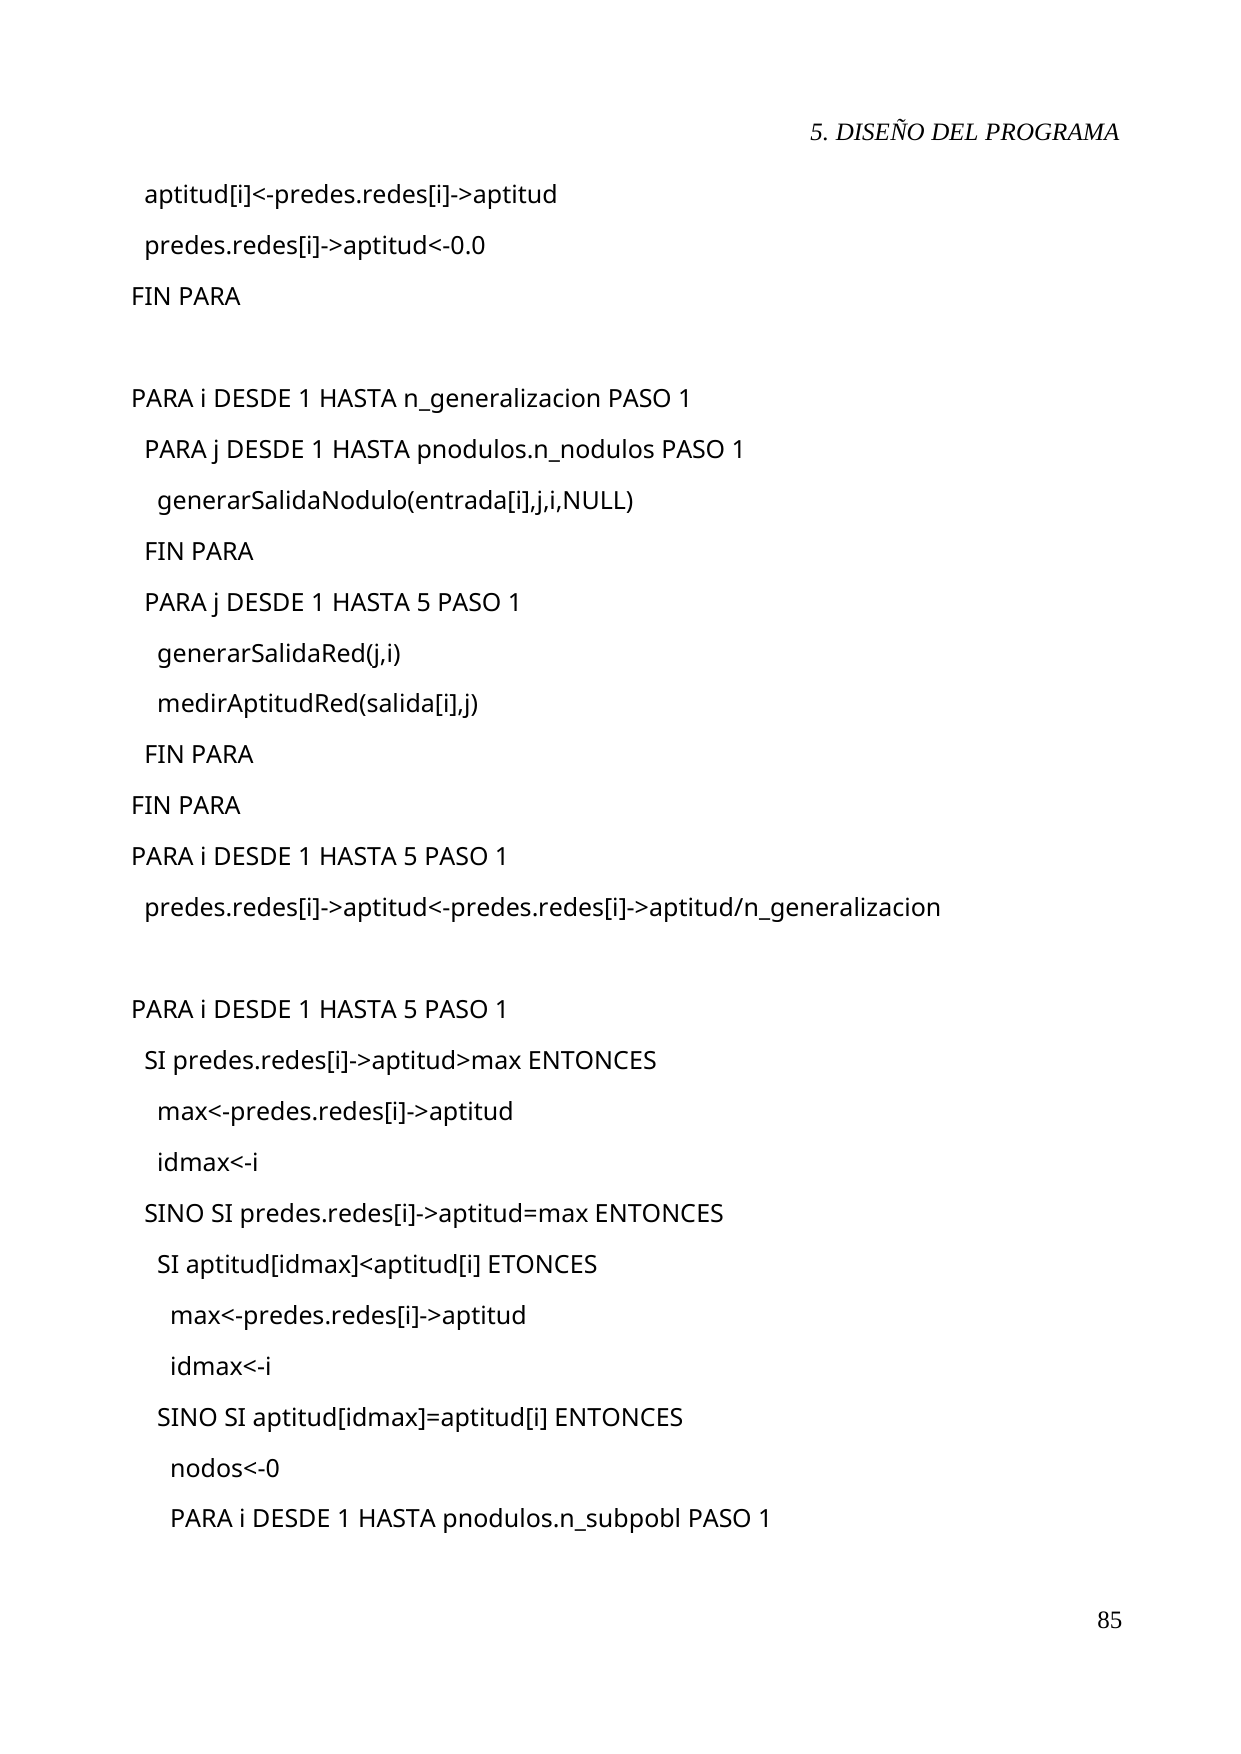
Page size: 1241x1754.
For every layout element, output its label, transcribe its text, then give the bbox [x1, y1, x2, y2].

text predes.redes[i]->aptitud<-predes.redes[i]->aptitud/n_generalizacion [118, 890, 1122, 924]
text nodos<-0 [118, 1451, 1122, 1484]
text max<-predes.redes[i]->aptitud [118, 1298, 1122, 1332]
text FIN PARA [118, 737, 1122, 771]
text PARA i DESDE 1 HASTA n_generalizacion PASO 1 [118, 381, 1122, 415]
text SINO SI aptitud[idmax]=aptitud[i] ENTONCES [118, 1399, 1122, 1433]
text PARA i DESDE 1 HASTA pnodulos.n_subpobl PASO 1 [118, 1501, 1122, 1535]
text generarSalidaRed(j,i) [118, 636, 1122, 669]
text SI predes.redes[i]->aptitud>max ENTONCES [118, 1043, 1122, 1077]
text idmax<-i [118, 1349, 1122, 1383]
text PARA j DESDE 1 HASTA pnodulos.n_nodulos PASO 1 [118, 432, 1122, 466]
text PARA i DESDE 1 HASTA 5 PASO 1 [118, 992, 1122, 1026]
text max<-predes.redes[i]->aptitud [118, 1094, 1122, 1128]
text medirAptitudRed(salida[i],j) [118, 686, 1122, 720]
text predes.redes[i]->aptitud<-0.0 [118, 228, 1122, 262]
text SINO SI predes.redes[i]->aptitud=max ENTONCES [118, 1196, 1122, 1230]
text FIN PARA [118, 279, 1122, 313]
text idmax<-i [118, 1145, 1122, 1179]
text generarSalidaNodulo(entrada[i],j,i,NULL) [118, 483, 1122, 517]
text PARA j DESDE 1 HASTA 5 PASO 1 [118, 584, 1122, 618]
text aptitud[i]<-predes.redes[i]->aptitud [118, 177, 1122, 211]
text SI aptitud[idmax]<aptitud[i] ETONCES [118, 1247, 1122, 1281]
text PARA i DESDE 1 HASTA 5 PASO 1 [118, 839, 1122, 873]
text FIN PARA [118, 788, 1122, 822]
text FIN PARA [118, 534, 1122, 568]
